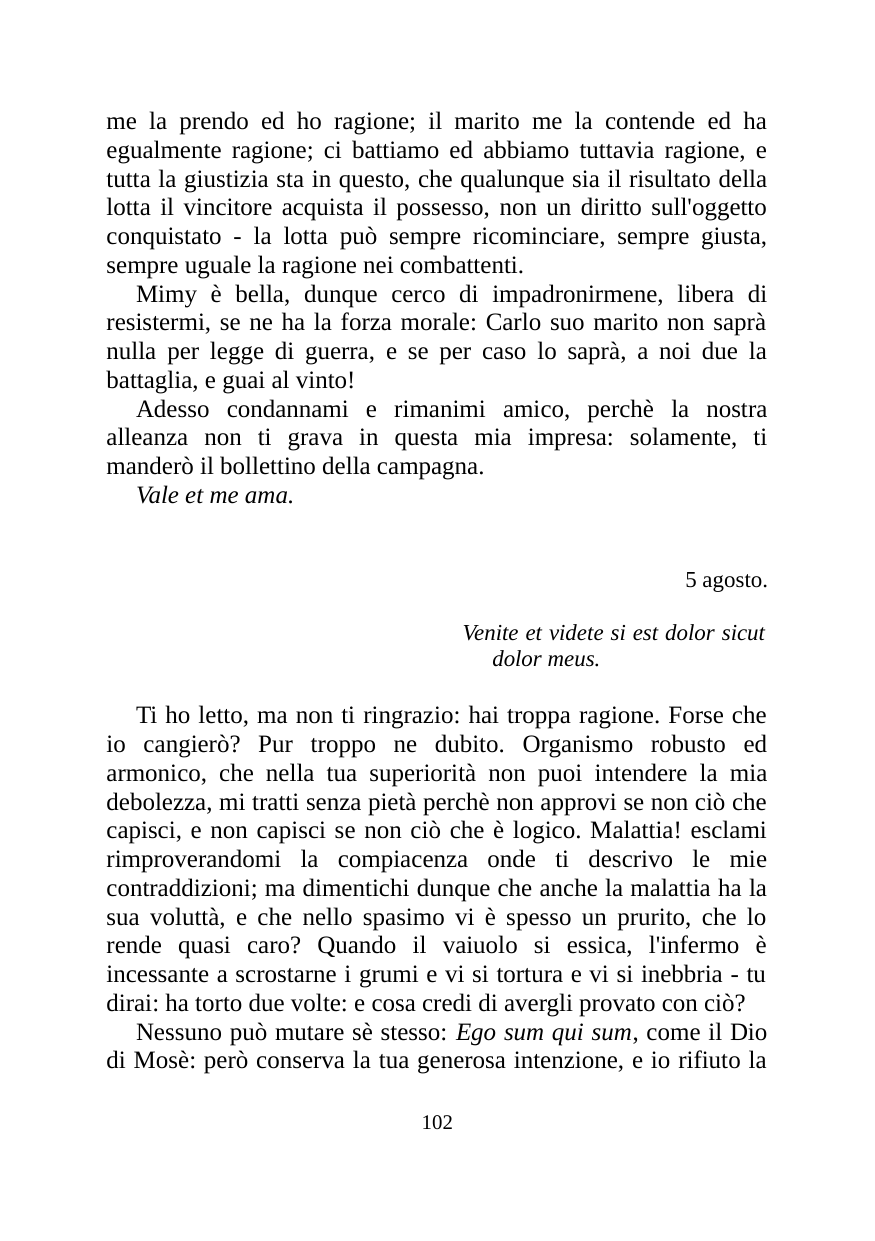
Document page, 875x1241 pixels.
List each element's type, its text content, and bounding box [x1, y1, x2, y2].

text Ti ho letto, ma non ti ringrazio: hai troppa ragione. Forse che io cangierò? Pur troppo ne dubito. Organismo robusto ed armonico, che nella tua superiorità non puoi intendere la mia debolezza, mi tratti senza pietà perchè non approvi se non ciò che capisci, e non capisci se non ciò che è logico. Malattia! esclami rimproverandomi la compiacenza onde ti descrivo le mie contraddizioni; ma dimentichi dunque che anche la malattia ha la sua voluttà, e che nello spasimo vi è spesso un prurito, che lo rende quasi caro? Quando il vaiuolo si essica, l'infermo è incessante a scrostarne i grumi e vi si tortura e vi si inebbria - tu dirai: ha torto due volte: e cosa credi di avergli provato con ciò? [106, 700, 768, 1017]
text Adesso condannami e rimanimi amico, perchè la nostra alleanza non ti grava in questa mia impresa: solamente, ti manderò il bollettino della campagna. [106, 394, 768, 480]
text Nessuno può mutare sè stesso: Ego sum qui sum, come il Dio di Mosè: però conserva la tua generosa intenzione, e io rifiuto la [106, 1017, 768, 1074]
text 5 agosto. [106, 566, 768, 593]
text Mimy è bella, dunque cerco di impadronirmene, libera di resistermi, se ne ha la forza morale: Carlo suo marito non saprà nulla per legge di guerra, e se per caso lo saprà, a noi due la battaglia, e guai al vinto! [106, 279, 768, 394]
text Venite et videte si est dolor sicut dolor meus. [462, 619, 768, 672]
text Vale et me ama. [106, 480, 768, 509]
text me la prendo ed ho ragione; il marito me la contende ed ha egualmente ragione; ci battiamo ed abbiamo tuttavia ragione, e tutta la giustizia sta in questo, che qualunque sia il risultato della lotta il vincitore acquista il possesso, non un diritto sull'oggetto conquistato - la lotta può sempre ricominciare, sempre giusta, sempre uguale la ragione nei combattenti. [106, 106, 768, 279]
